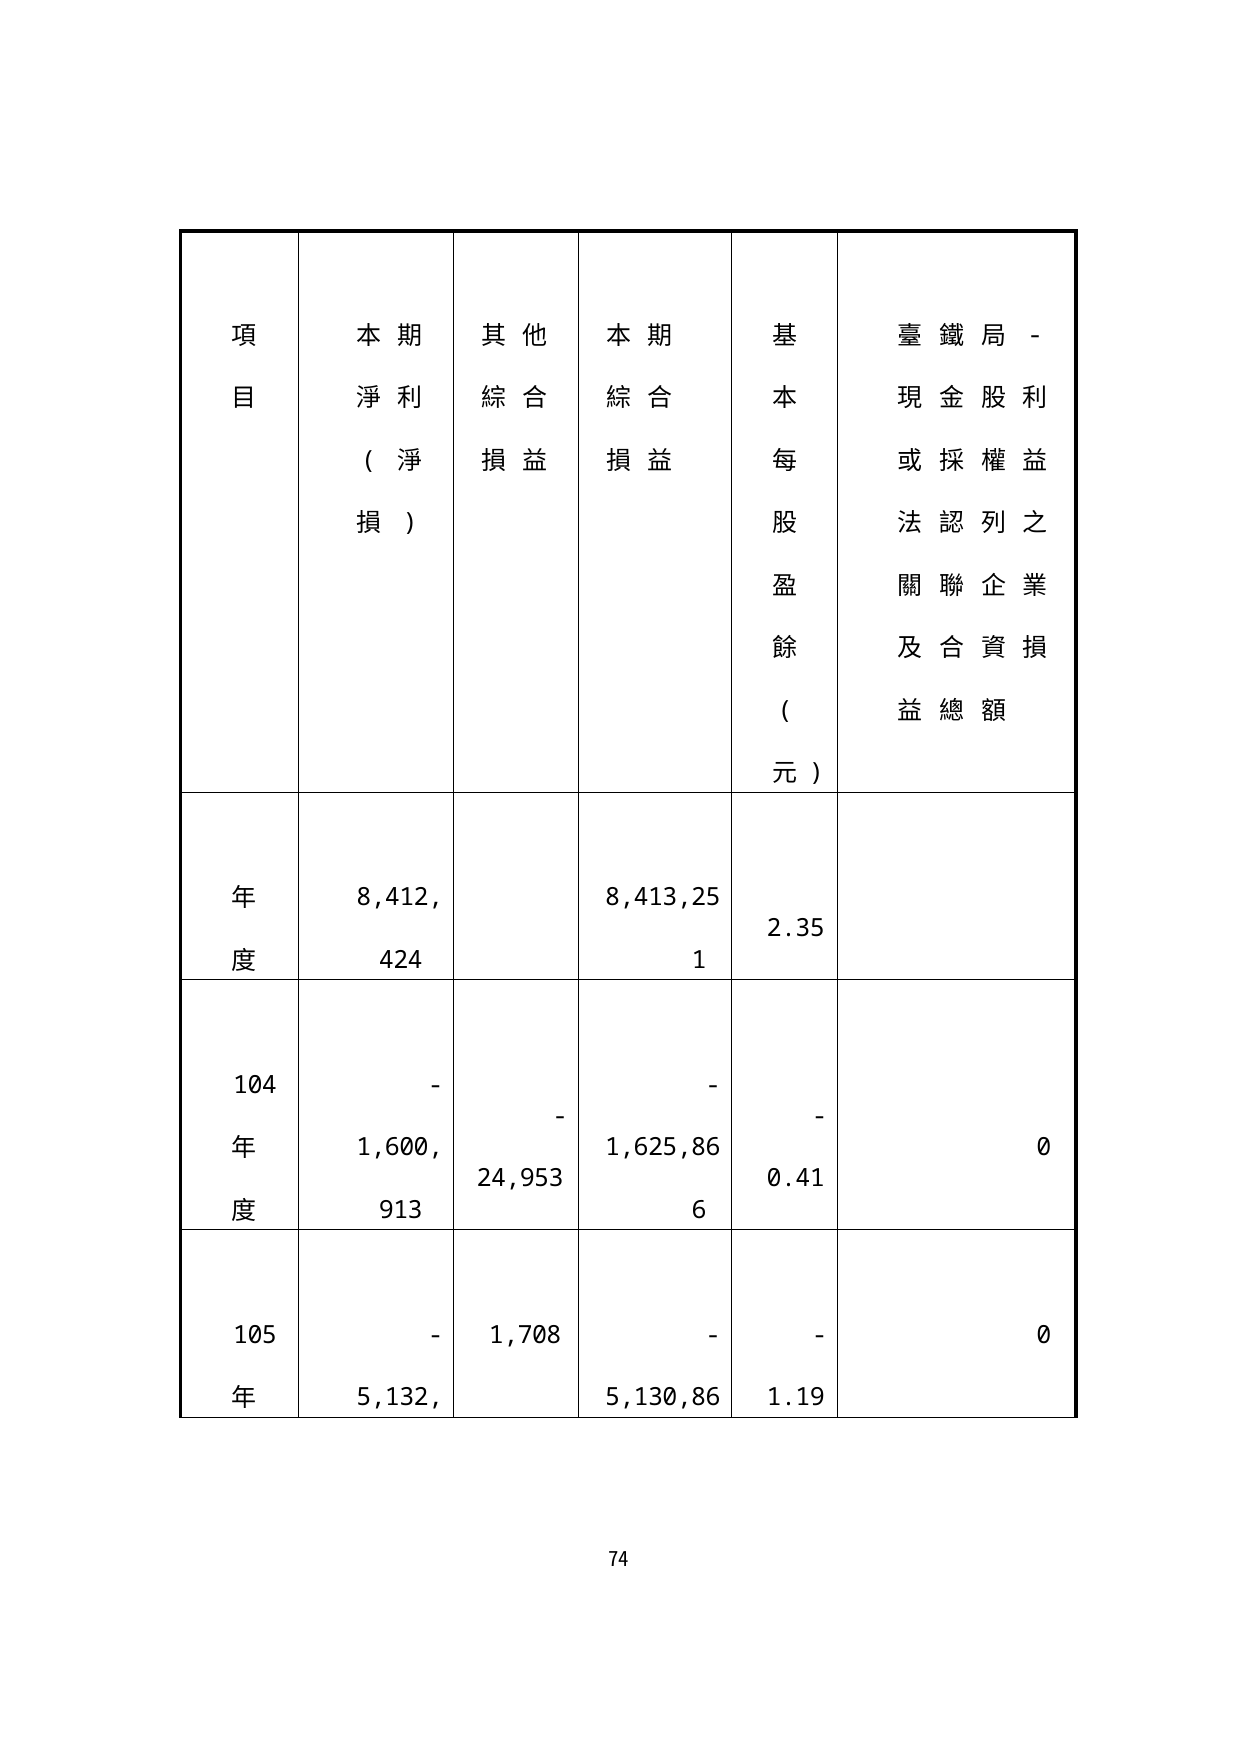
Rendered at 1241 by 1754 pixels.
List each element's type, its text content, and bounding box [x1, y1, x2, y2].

table_cell [838, 793, 1074, 979]
table_cell 1,708 [454, 1230, 578, 1417]
table_cell 年度 [182, 793, 298, 979]
table_cell -1,600,913 [299, 980, 453, 1229]
table_cell 0 [838, 980, 1074, 1229]
table_header 本期綜合損益 [579, 233, 731, 792]
table_header 項目 [182, 233, 298, 792]
table_header 基本每股盈餘(元) [732, 233, 837, 792]
table_cell -24,953 [454, 980, 578, 1229]
table_cell 0 [838, 1230, 1074, 1417]
table_header 臺鐵局-現金股利或採權益法認列之關聯企業及合資損益總額 [838, 233, 1074, 792]
table_cell 105年 [182, 1230, 298, 1417]
table_cell -5,132, [299, 1230, 453, 1417]
table_cell -5,130,86 [579, 1230, 731, 1417]
table_cell -1,625,866 [579, 980, 731, 1229]
table_cell [454, 793, 578, 979]
table_cell -8,413,251 [579, 793, 731, 979]
table_cell -1.19 [732, 1230, 837, 1417]
table_cell -2.35 [732, 793, 837, 979]
table_cell -8,412,424 [299, 793, 453, 979]
table_cell 104年度 [182, 980, 298, 1229]
table_header 其他綜合損益 [454, 233, 578, 792]
table_header 本期淨利(淨損) [299, 233, 453, 792]
table_cell -0.41 [732, 980, 837, 1229]
